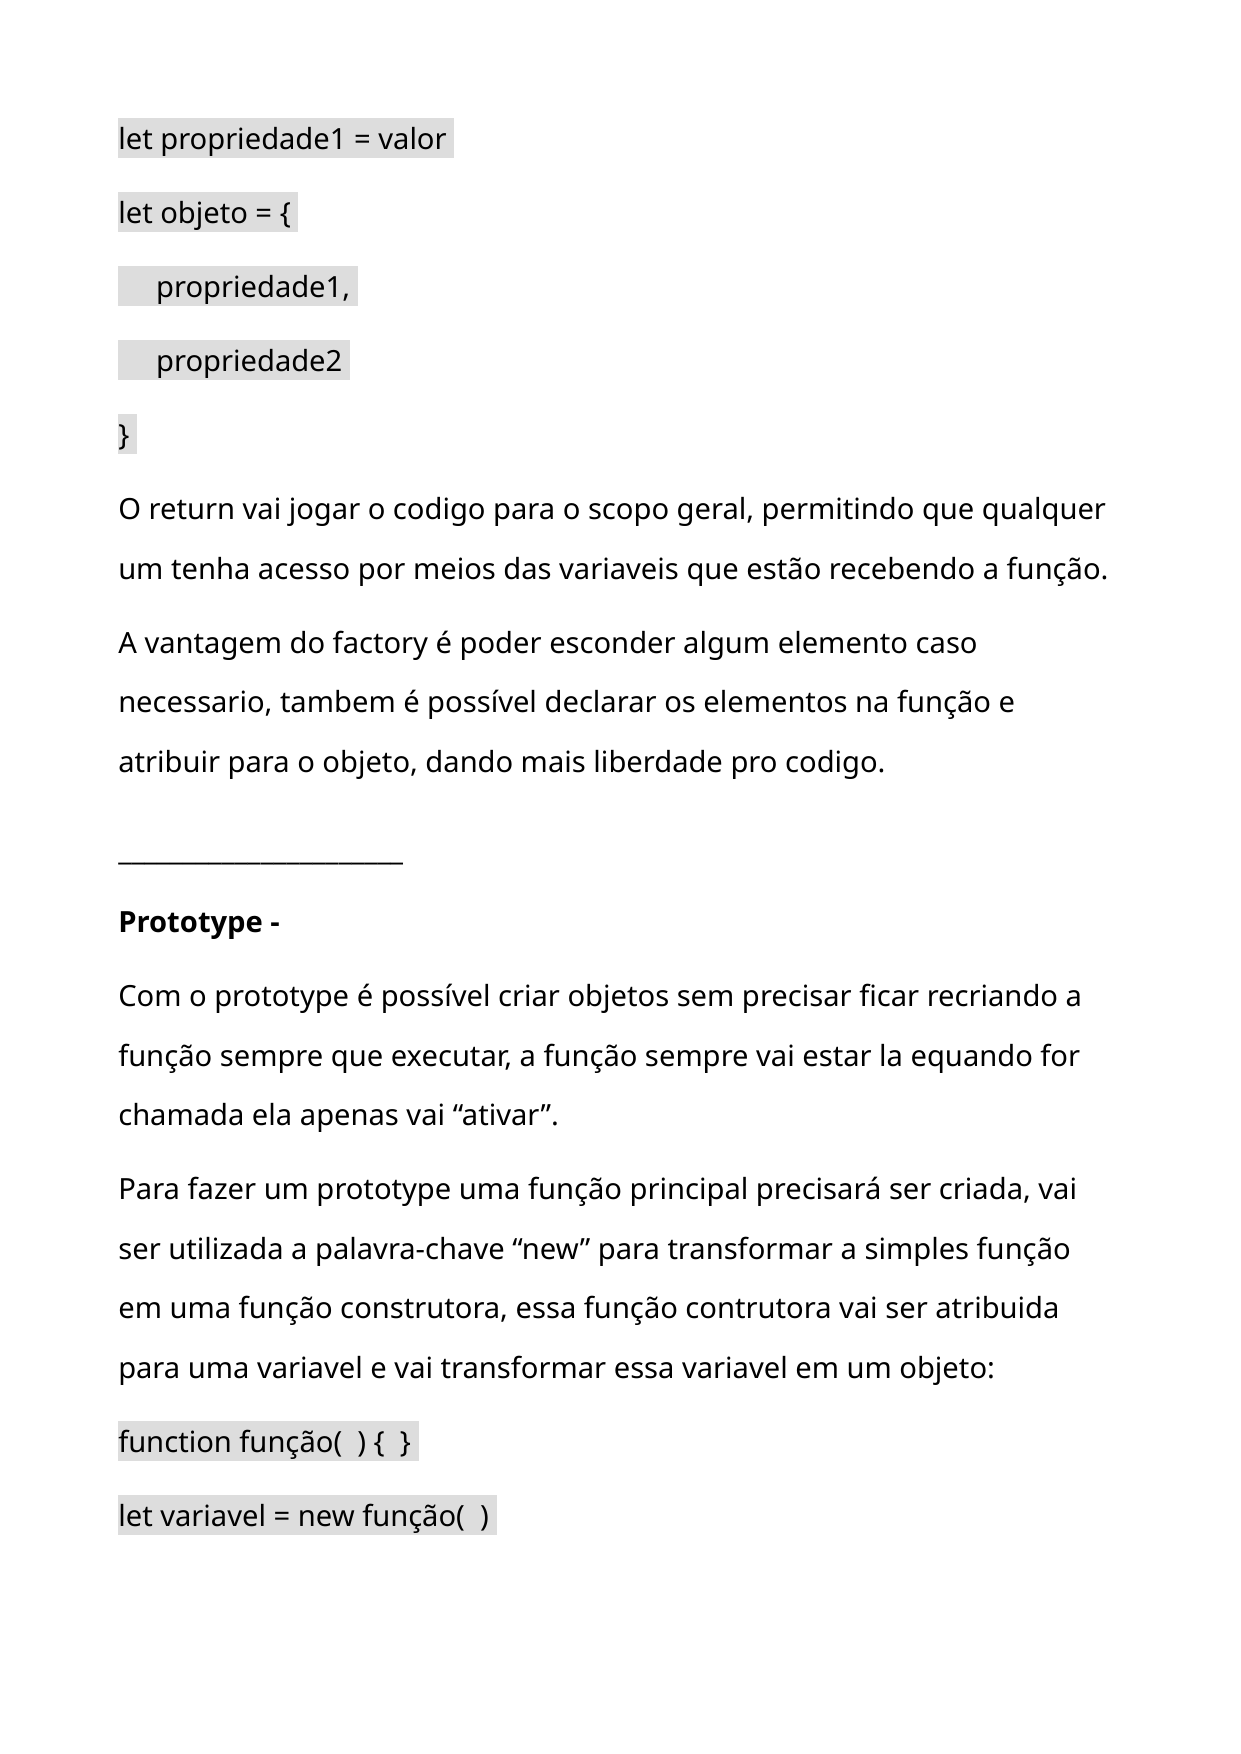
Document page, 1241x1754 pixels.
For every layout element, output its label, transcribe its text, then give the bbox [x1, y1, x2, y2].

text let variavel = new função( ) [118, 1495, 1122, 1535]
text Para fazer um prototype uma função principal precisará ser criada, vai ser utilizada a palavra-chave “new” para transformar a simples função em uma função construtora, essa função contrutora vai ser atribuida para uma variavel e vai transformar essa variavel em um objeto: [118, 1169, 1122, 1387]
text Prototype - [118, 902, 1122, 941]
text let propriedade1 = valor [118, 118, 1122, 158]
subtitle ______________________ [118, 829, 1122, 869]
text function função( ) { } [118, 1421, 1122, 1461]
text O return vai jogar o codigo para o scopo geral, permitindo que qualquer um tenha acesso por meios das variaveis que estão recebendo a função. [118, 488, 1122, 588]
text propriedade1, [118, 266, 1122, 306]
text } [118, 414, 1122, 454]
text A vantagem do factory é poder esconder algum elemento caso necessario, tambem é possível declarar os elementos na função e atribuir para o objeto, dando mais liberdade pro codigo. [118, 622, 1122, 781]
text propriedade2 [118, 340, 1122, 380]
text let objeto = { [118, 192, 1122, 232]
text Com o prototype é possível criar objetos sem precisar ficar recriando a função sempre que executar, a função sempre vai estar la equando for chamada ela apenas vai “ativar”. [118, 976, 1122, 1134]
